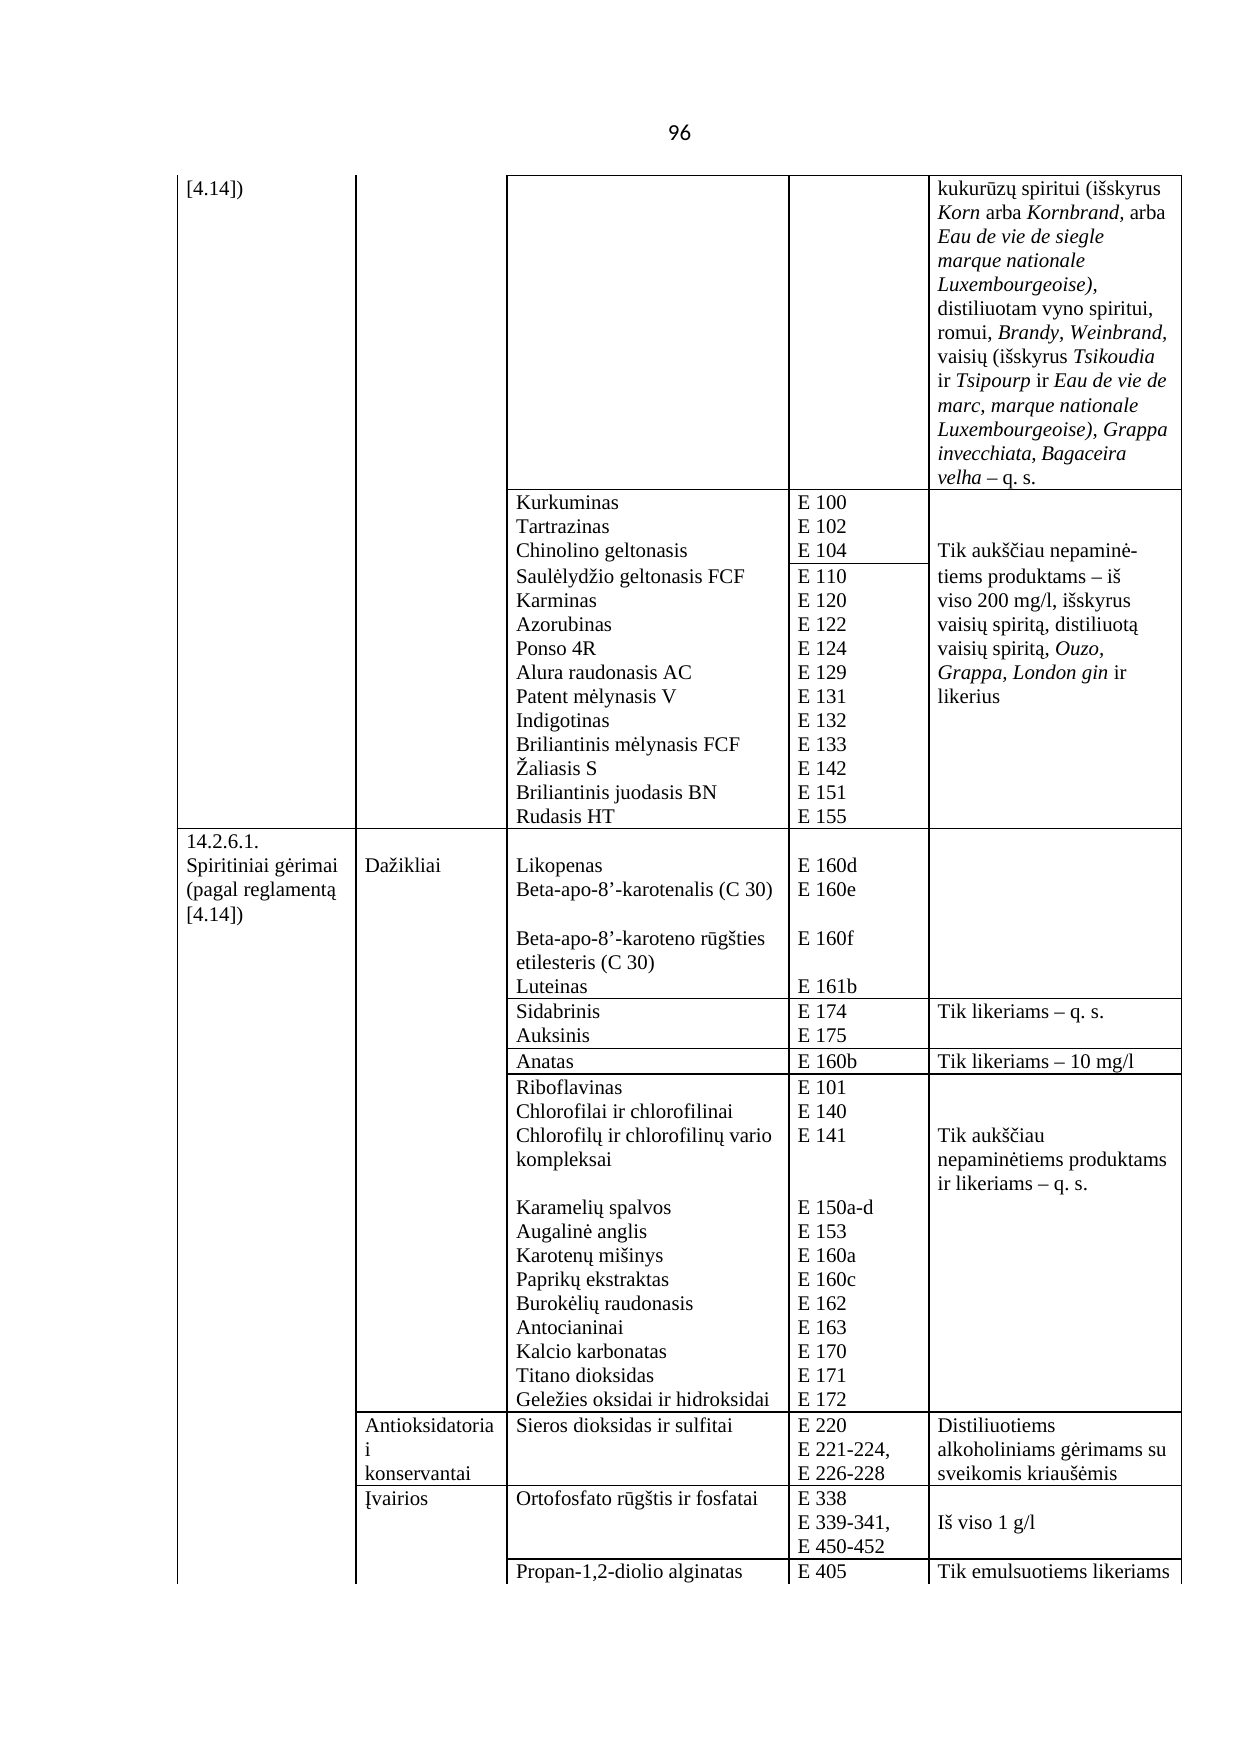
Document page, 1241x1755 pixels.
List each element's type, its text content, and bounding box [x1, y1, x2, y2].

table_cell [357, 732, 506, 756]
table_cell Tartrazinas [508, 514, 788, 538]
table_cell [178, 926, 355, 974]
table_cell E 122 [790, 612, 928, 636]
table_cell [930, 1339, 1181, 1363]
table_cell Žaliasis S [508, 756, 788, 780]
table_cell [178, 756, 355, 780]
table_cell Antioksidatoriai konservantai [357, 1413, 506, 1485]
table_cell E 140 [790, 1099, 928, 1123]
table_cell [357, 1073, 506, 1099]
table_cell [930, 1363, 1181, 1387]
table_cell [4.14]) [178, 175, 355, 489]
table_cell tiems produktams – iš [930, 563, 1181, 588]
table_cell Briliantinis mėlynasis FCF [508, 732, 788, 756]
table_cell Briliantinis juodasis BN [508, 780, 788, 804]
table_cell [930, 1195, 1181, 1219]
table_cell [357, 804, 506, 828]
table_cell [178, 1339, 355, 1363]
table_cell [357, 175, 506, 489]
table_cell Ortofosfato rūgštis ir fosfatai [508, 1486, 788, 1558]
table_cell E 141 [790, 1123, 928, 1195]
table_cell [178, 1195, 355, 1219]
table_cell Luteinas [508, 974, 788, 998]
table_cell Indigotinas [508, 708, 788, 732]
table_cell E 102 [790, 514, 928, 538]
table_cell Augalinė anglis [508, 1219, 788, 1243]
table_cell Sidabrinis [508, 999, 788, 1023]
table_cell [178, 1485, 355, 1558]
table_cell Karotenų mišinys [508, 1243, 788, 1267]
table_cell [357, 636, 506, 660]
table_cell 14.2.6.1. Spiritiniai gėrimai [178, 829, 355, 877]
table_cell E 405 [790, 1560, 928, 1583]
table_cell Chlorofilų ir chlorofilinų vario kompleksai [508, 1123, 788, 1195]
table_cell E 161b [790, 974, 928, 998]
table_cell [178, 636, 355, 660]
table_cell [178, 974, 355, 998]
table_cell (pagal reglamentą [4.14]) [178, 878, 355, 926]
table_cell [357, 684, 506, 708]
table_cell Patent mėlynasis V [508, 684, 788, 708]
table_cell [930, 1315, 1181, 1339]
table_cell Anatas [508, 1049, 788, 1073]
table_cell viso 200 mg/l, išskyrus [930, 588, 1181, 612]
table_cell [357, 974, 506, 998]
table_cell Riboflavinas [508, 1075, 788, 1099]
table_cell [357, 998, 506, 1023]
table_cell E 160a [790, 1243, 928, 1267]
table_cell [178, 1291, 355, 1315]
table_cell [178, 1363, 355, 1387]
table_cell Chlorofilai ir chlorofilinai [508, 1099, 788, 1123]
table_cell [178, 539, 355, 562]
table_cell [790, 176, 928, 489]
table_cell [930, 804, 1181, 828]
table_cell [357, 563, 506, 588]
table_cell [357, 1315, 506, 1339]
table_cell Iš viso 1 g/l [930, 1486, 1181, 1558]
table_cell Burokėlių raudonasis [508, 1291, 788, 1315]
table_cell [930, 926, 1181, 974]
table_cell Kalcio karbonatas [508, 1339, 788, 1363]
table_cell [178, 1411, 355, 1485]
table_cell Antocianinai [508, 1315, 788, 1339]
table_cell E 160d [790, 829, 928, 877]
table_cell [178, 563, 355, 588]
table_cell Alura raudonasis AC [508, 660, 788, 684]
table_cell [178, 684, 355, 708]
table_cell [357, 1267, 506, 1291]
table_cell [178, 732, 355, 756]
table_cell [930, 514, 1181, 538]
table_cell Beta-apo-8’-karotenalis (C 30) [508, 878, 788, 926]
table_cell [178, 1073, 355, 1099]
table_cell [357, 514, 506, 538]
table_cell [930, 1075, 1181, 1099]
table_cell E 163 [790, 1315, 928, 1339]
table_cell [178, 1267, 355, 1291]
table_cell [178, 708, 355, 732]
table_cell [178, 1219, 355, 1243]
table_cell E 338 E 339-341, E 450-452 [790, 1486, 928, 1558]
table_cell [357, 1558, 506, 1583]
table_cell Tik aukščiau nepaminė- [930, 539, 1181, 562]
table_cell [930, 829, 1181, 877]
table_cell Saulėlydžio geltonasis FCF [508, 563, 788, 588]
table_cell [930, 1219, 1181, 1243]
table_cell vaisių spiritą, Ouzo, [930, 636, 1181, 660]
table_cell E 160b [790, 1049, 928, 1073]
table_cell E 174 [790, 999, 928, 1023]
table_cell E 151 [790, 780, 928, 804]
table_cell E 162 [790, 1291, 928, 1315]
table_cell E 129 [790, 660, 928, 684]
table_cell [930, 1099, 1181, 1123]
table_cell [178, 804, 355, 828]
table_cell [930, 1243, 1181, 1267]
table_cell [178, 514, 355, 538]
table_cell [930, 1388, 1181, 1411]
table_cell [930, 756, 1181, 780]
table_cell [178, 489, 355, 514]
table_cell [357, 1291, 506, 1315]
table_cell Paprikų ekstraktas [508, 1267, 788, 1291]
table_cell [357, 1339, 506, 1363]
table_cell E 160f [790, 926, 928, 974]
table_cell E 220 E 221-224, E 226-228 [790, 1413, 928, 1485]
table_cell [357, 780, 506, 804]
table_cell E 133 [790, 732, 928, 756]
table_cell [357, 1099, 506, 1123]
table_cell [178, 1123, 355, 1195]
table_cell [178, 1099, 355, 1123]
table_cell [357, 1219, 506, 1243]
table_cell [930, 780, 1181, 804]
table_cell Grappa, London gin ir [930, 660, 1181, 684]
table_cell kukurūzų spiritui (išskyrus Korn arba Kornbrand, arba Eau de vie de siegle marque nationale Luxembourgeoise), distiliuotam vyno spiritui, romui, Brandy, Weinbrand, vaisių (išskyrus Tsikoudia ir Tsipourp ir Eau de vie de marc, marque nationale Luxembourgeoise), Grappa invecchiata, Bagaceira velha – q. s. [930, 176, 1181, 489]
table_cell E 160c [790, 1267, 928, 1291]
table_cell [357, 1363, 506, 1387]
table_cell [357, 489, 506, 514]
table_cell [930, 1023, 1181, 1047]
table_cell E 172 [790, 1388, 928, 1411]
table_cell Tik likeriams – q. s. [930, 999, 1181, 1023]
table_cell Tik likeriams – 10 mg/l [930, 1049, 1181, 1073]
table_cell [357, 1388, 506, 1411]
table_cell E 142 [790, 756, 928, 780]
table_cell [357, 1023, 506, 1047]
table_cell E 110 [790, 564, 928, 588]
table_cell [930, 974, 1181, 998]
table_cell [178, 780, 355, 804]
table_cell Įvairios [357, 1486, 506, 1558]
table_cell Beta-apo-8’-karoteno rūgšties etilesteris (C 30) [508, 926, 788, 974]
table_cell [178, 612, 355, 636]
table_cell Titano dioksidas [508, 1363, 788, 1387]
table_cell Propan-1,2-diolio alginatas [508, 1560, 788, 1583]
table_cell E 104 [790, 539, 928, 562]
table_cell [357, 588, 506, 612]
table_cell E 150a-d [790, 1195, 928, 1219]
table_cell [930, 490, 1181, 514]
table_cell [357, 539, 506, 562]
table_cell E 153 [790, 1219, 928, 1243]
table_cell E 155 [790, 804, 928, 828]
table_cell E 120 [790, 588, 928, 612]
table_cell [357, 660, 506, 684]
table_cell Karamelių spalvos [508, 1195, 788, 1219]
table_cell Tik aukščiau nepaminėtiems produktams ir likeriams – q. s. [930, 1123, 1181, 1195]
table_cell [930, 708, 1181, 732]
table_cell E 171 [790, 1363, 928, 1387]
table_cell Rudasis HT [508, 804, 788, 828]
table_cell vaisių spiritą, distiliuotą [930, 612, 1181, 636]
table_cell [930, 732, 1181, 756]
table_cell Sieros dioksidas ir sulfitai [508, 1413, 788, 1485]
table_cell [357, 1123, 506, 1195]
table_cell [178, 1048, 355, 1073]
table_cell Dažikliai [357, 829, 506, 877]
table_cell E 124 [790, 636, 928, 660]
table_cell Kurkuminas [508, 490, 788, 514]
table_cell Auksinis [508, 1023, 788, 1047]
table_cell Ponso 4R [508, 636, 788, 660]
table_cell [178, 1243, 355, 1267]
table_cell [178, 1388, 355, 1411]
table_cell Likopenas [508, 829, 788, 877]
table_cell [930, 878, 1181, 926]
table_cell E 132 [790, 708, 928, 732]
table_cell Geležies oksidai ir hidroksidai [508, 1388, 788, 1411]
table_cell [178, 588, 355, 612]
table_cell E 100 [790, 490, 928, 514]
table_cell E 101 [790, 1075, 928, 1099]
table_cell [178, 1315, 355, 1339]
table_cell [178, 1023, 355, 1047]
table_cell Chinolino geltonasis [508, 539, 788, 562]
table_cell [178, 660, 355, 684]
table_cell [930, 1291, 1181, 1315]
table_cell [178, 1558, 355, 1583]
table_cell [357, 926, 506, 974]
table_cell Distiliuotiems alkoholiniams gėrimams su sveikomis kriaušėmis [930, 1413, 1181, 1485]
table_cell [357, 708, 506, 732]
table_cell [357, 612, 506, 636]
table_cell [357, 1195, 506, 1219]
table_cell E 131 [790, 684, 928, 708]
table_cell [178, 998, 355, 1023]
table_cell [357, 878, 506, 926]
table_cell Azorubinas [508, 612, 788, 636]
table_cell [930, 1267, 1181, 1291]
table_cell likerius [930, 684, 1181, 708]
table_cell [357, 1048, 506, 1073]
table_cell [508, 176, 788, 489]
table_cell Tik emulsuotiems likeriams [930, 1560, 1181, 1583]
table_cell [357, 756, 506, 780]
table_cell E 170 [790, 1339, 928, 1363]
table_cell E 160e [790, 878, 928, 926]
table_cell [357, 1243, 506, 1267]
table_cell Karminas [508, 588, 788, 612]
table_cell E 175 [790, 1023, 928, 1047]
